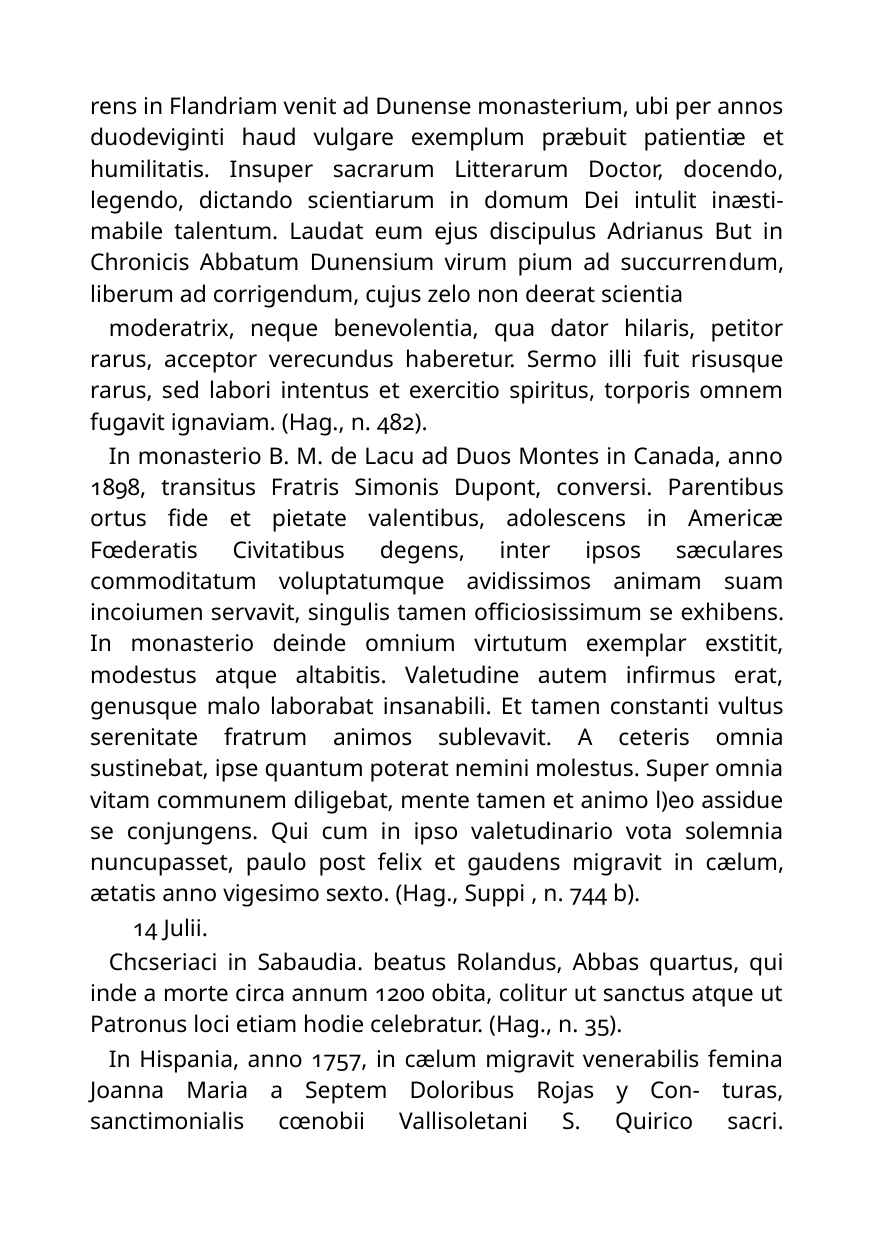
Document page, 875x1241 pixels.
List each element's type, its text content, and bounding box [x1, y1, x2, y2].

text 14 Julii. [90, 912, 784, 943]
text In Hispania, anno 1757, in cælum migravit venerabilis femina Joanna Maria a Septem Doloribus Rojas y Con- turas, sanctimonialis cœnobii Vallisoletani S. Quirico sacri. [90, 1043, 784, 1136]
text In monasterio B. M. de Lacu ad Duos Montes in Canada, anno 1898, transitus Fratris Simonis Dupont, conversi. Parentibus ortus fide et pietate valentibus, adolescens in Americæ Fœderatis Civitatibus degens, inter ipsos sæculares commoditatum voluptatumque avidissimos animam suam incoiumen servavit, singulis tamen officiosissimum se exhi­bens. In monasterio deinde omnium virtutum exemplar exstitit, modestus atque altabitis. Valetudine autem infirmus erat, genusque malo laborabat insanabili. Et tamen constanti vultus serenitate fratrum animos sublevavit. A ceteris omnia sustinebat, ipse quantum poterat nemini molestus. Super omnia vitam communem diligebat, mente tamen et animo l)eo assidue se conjungens. Qui cum in ipso valetudinario vota solemnia nuncupasset, paulo post felix et gaudens migra­vit in cælum, ætatis anno vigesimo sexto. (Hag., Suppi , n. 744 b). [90, 440, 784, 908]
text moderatrix, neque benevolentia, qua dator hilaris, petitor rarus, acceptor verecundus haberetur. Sermo illi fuit risusque rarus, sed labori intentus et exercitio spiritus, torporis omnem fugavit ignaviam. (Hag., n. 482). [90, 312, 784, 437]
text Chcseriaci in Sabaudia. beatus Rolandus, Abbas quartus, qui inde a morte circa annum 1200 obita, colitur ut sanctus atque ut Patronus loci etiam hodie celebratur. (Hag., n. 35). [90, 946, 784, 1039]
text rens in Flandriam venit ad Dunense monasterium, ubi per annos duodeviginti haud vulgare exemplum præbuit patientiæ et humilitatis. Insuper sacrarum Litterarum Doctor, docendo, legendo, dictando scientiarum in domum Dei intulit inæsti- mabile talentum. Laudat eum ejus discipulus Adrianus But in Chronicis Abbatum Dunensium virum pium ad succurren­dum, liberum ad corrigendum, cujus zelo non deerat scientia [90, 90, 784, 309]
